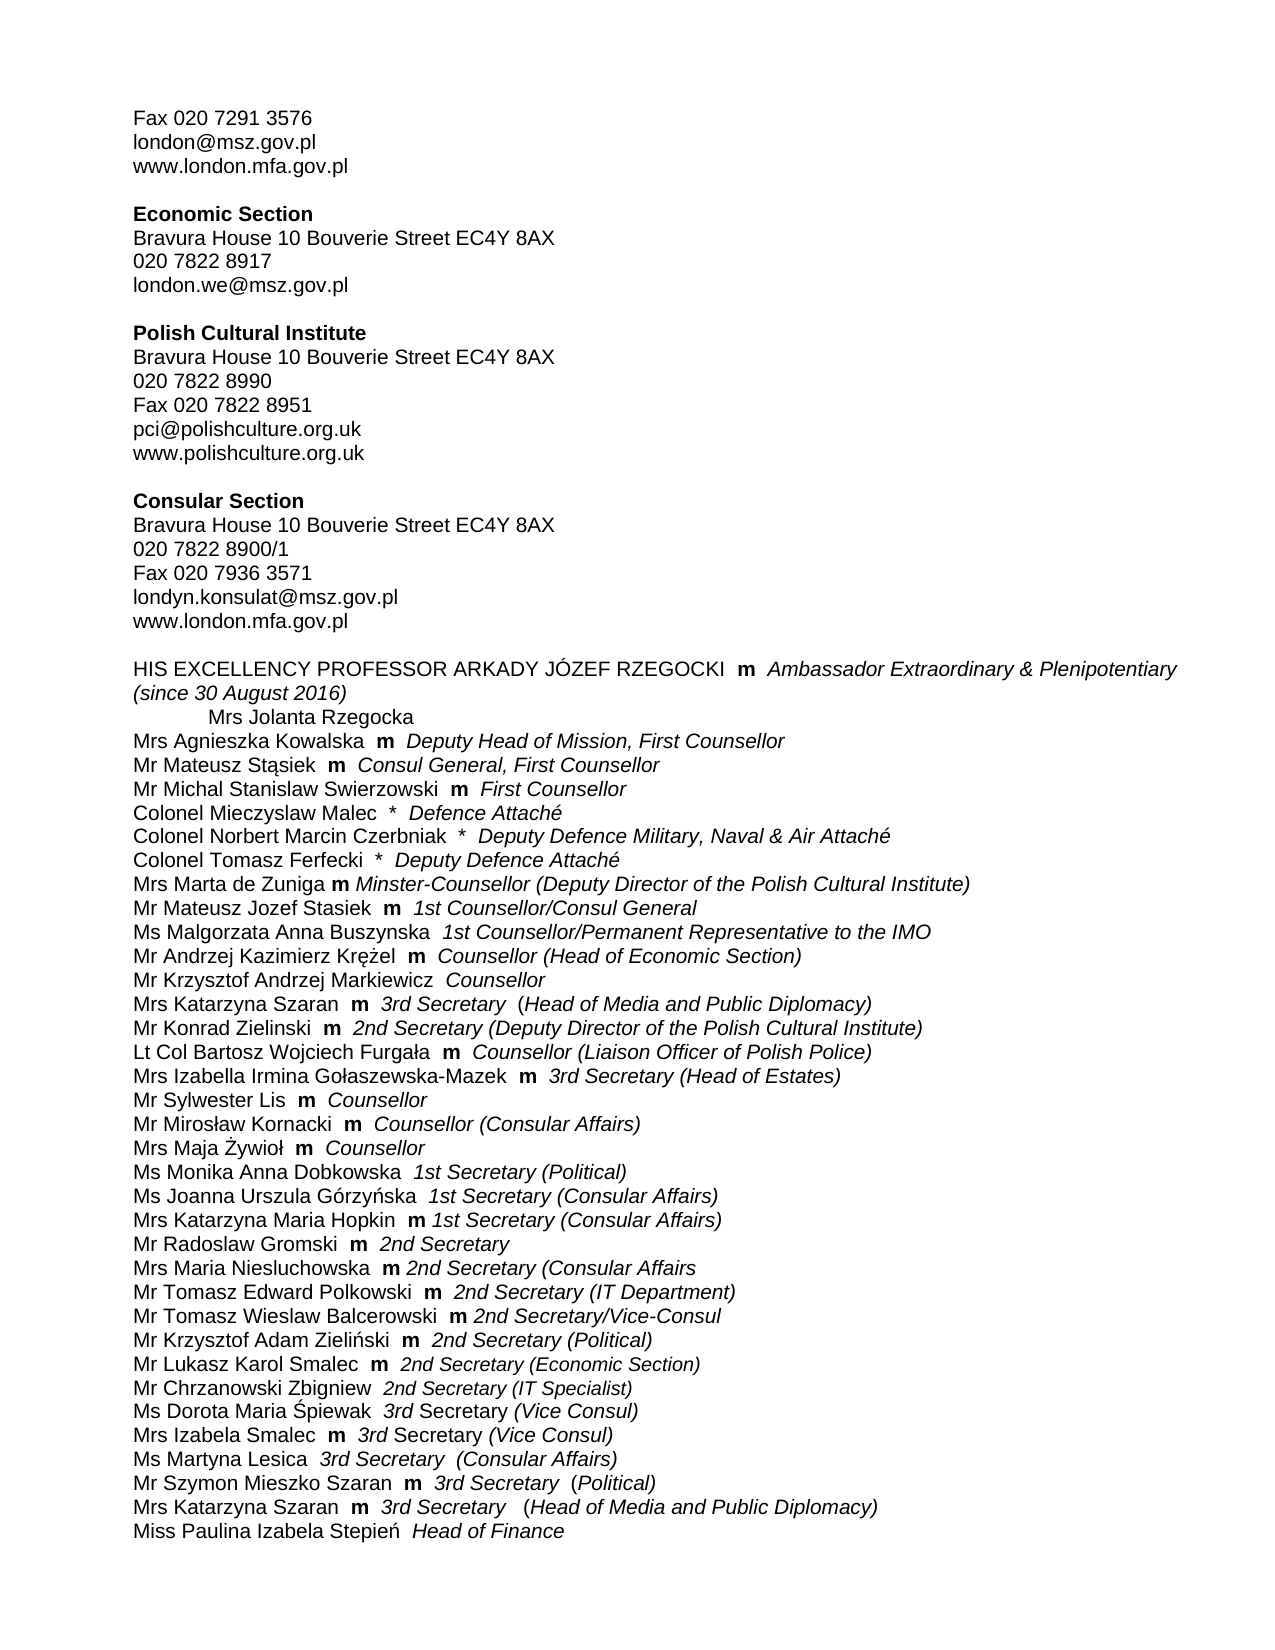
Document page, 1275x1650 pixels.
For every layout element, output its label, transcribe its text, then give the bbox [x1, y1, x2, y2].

text Mr Tomasz Edward Polkowski m 2nd Secretary (IT Department) [133, 1279, 1181, 1303]
text Mr Chrzanowski Zbigniew 2nd Secretary (IT Specialist) [133, 1375, 1181, 1399]
text Mr Radoslaw Gromski m 2nd Secretary [133, 1232, 1181, 1256]
text Mrs Jolanta Rzegocka [133, 704, 1181, 728]
text Mr Andrzej Kazimierz Krężel m Counsellor (Head of Economic Section) [133, 944, 1181, 968]
text 020 7822 8917 [133, 249, 1181, 273]
text Mrs Maria Niesluchowska m 2nd Secretary (Consular Affairs [133, 1256, 1181, 1279]
text Ms Dorota Maria Śpiewak 3rd Secretary (Vice Consul) [133, 1399, 1181, 1423]
text Mrs Izabela Smalec m 3rd Secretary (Vice Consul) [133, 1423, 1181, 1447]
text Mrs Katarzyna Maria Hopkin m 1st Secretary (Consular Affairs) [133, 1208, 1181, 1232]
text Mrs Katarzyna Szaran m 3rd Secretary (Head of Media and Public Diplomacy) [133, 992, 1181, 1016]
text Mr Michal Stanislaw Swierzowski m First Counsellor [133, 776, 1181, 800]
text Mr Krzysztof Andrzej Markiewicz Counsellor [133, 968, 1181, 992]
text Mr Mirosław Kornacki m Counsellor (Consular Affairs) [133, 1112, 1181, 1136]
subtitle Consular Section [133, 489, 1181, 513]
text Colonel Mieczyslaw Malec * Defence Attaché [133, 800, 1181, 824]
text Ms Monika Anna Dobkowska 1st Secretary (Political) [133, 1160, 1181, 1184]
text Ms Martyna Lesica 3rd Secretary (Consular Affairs) [133, 1447, 1181, 1471]
text Bravura House 10 Bouverie Street EC4Y 8AX [133, 345, 1181, 369]
text Lt Col Bartosz Wojciech Furgała m Counsellor (Liaison Officer of Polish Police) [133, 1040, 1181, 1064]
text Mr Szymon Mieszko Szaran m 3rd Secretary (Political) [133, 1471, 1181, 1495]
text 020 7822 8990 [133, 369, 1181, 393]
text Mr Mateusz Stąsiek m Consul General, First Counsellor [133, 752, 1181, 776]
text Colonel Tomasz Ferfecki * Deputy Defence Attaché [133, 848, 1181, 872]
text www.london.mfa.gov.pl [133, 609, 1181, 633]
text 020 7822 8900/1 [133, 537, 1181, 561]
text Bravura House 10 Bouverie Street EC4Y 8AX [133, 513, 1181, 537]
text london.we@msz.gov.pl [133, 273, 1181, 297]
text Ms Malgorzata Anna Buszynska 1st Counsellor/Permanent Representative to the IMO [133, 920, 1181, 944]
text Fax 020 7936 3571 [133, 561, 1181, 585]
text pci@polishculture.org.uk [133, 417, 1181, 441]
text london@msz.gov.pl [133, 129, 1181, 153]
text Fax 020 7291 3576 [133, 106, 1181, 129]
text Miss Paulina Izabela Stepień Head of Finance [133, 1519, 1181, 1543]
text Mrs Katarzyna Szaran m 3rd Secretary (Head of Media and Public Diplomacy) [133, 1495, 1181, 1519]
text Mr Lukasz Karol Smalec m 2nd Secretary (Economic Section) [133, 1351, 1181, 1375]
text Mrs Maja Żywioł m Counsellor [133, 1136, 1181, 1160]
text londyn.konsulat@msz.gov.pl [133, 585, 1181, 609]
subtitle Economic Section [133, 201, 1181, 225]
text Mr Tomasz Wieslaw Balcerowski m 2nd Secretary/Vice-Consul [133, 1303, 1181, 1327]
text www.london.mfa.gov.pl [133, 153, 1181, 177]
text Mr Mateusz Jozef Stasiek m 1st Counsellor/Consul General [133, 896, 1181, 920]
text Mrs Agnieszka Kowalska m Deputy Head of Mission, First Counsellor [133, 728, 1181, 752]
text www.polishculture.org.uk [133, 441, 1181, 465]
text Mr Konrad Zielinski m 2nd Secretary (Deputy Director of the Polish Cultural Institute) [133, 1016, 1181, 1040]
text Mrs Izabella Irmina Gołaszewska-Mazek m 3rd Secretary (Head of Estates) [133, 1064, 1181, 1088]
text Mr Sylwester Lis m Counsellor [133, 1088, 1181, 1112]
text Ms Joanna Urszula Górzyńska 1st Secretary (Consular Affairs) [133, 1184, 1181, 1208]
text Colonel Norbert Marcin Czerbniak * Deputy Defence Military, Naval & Air Attaché [133, 824, 1181, 848]
text Bravura House 10 Bouverie Street EC4Y 8AX [133, 225, 1181, 249]
text Mr Krzysztof Adam Zieliński m 2nd Secretary (Political) [133, 1327, 1181, 1351]
subtitle Polish Cultural Institute [133, 321, 1181, 345]
text Fax 020 7822 8951 [133, 393, 1181, 417]
text HIS EXCELLENCY PROFESSOR ARKADY JÓZEF RZEGOCKI m Ambassador Extraordinary & Plenipotentiary (since 30 August 2016) [133, 657, 1181, 704]
text Mrs Marta de Zuniga m Minster-Counsellor (Deputy Director of the Polish Cultural Institute) [133, 872, 1181, 896]
